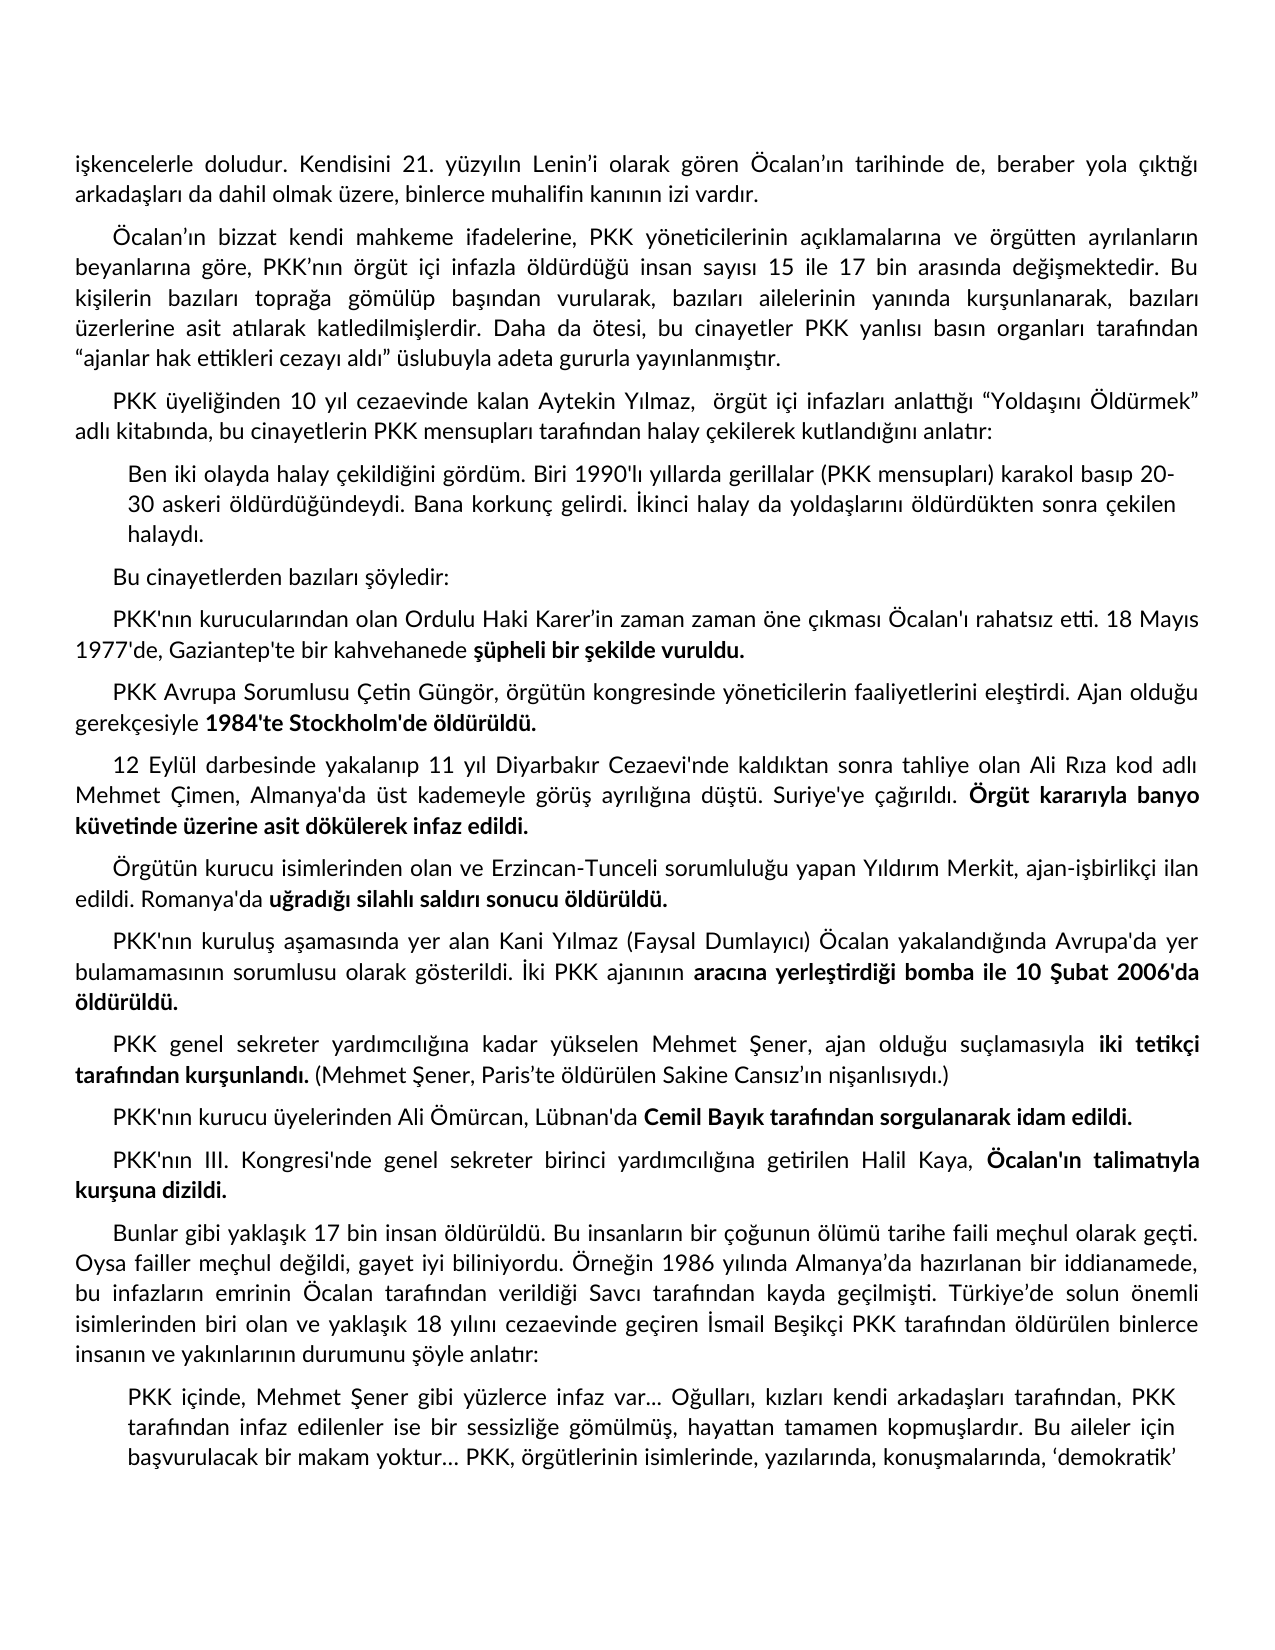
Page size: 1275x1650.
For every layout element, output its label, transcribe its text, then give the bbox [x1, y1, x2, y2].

text PKK üyeliğinden 10 yıl cezaevinde kalan Aytekin Yılmaz, örgüt içi infazları anlattığı “Yoldaşını Öldürmek” adlı kitabında, bu cinayetlerin PKK mensupları tarafından halay çekilerek kutlandığını anlatır: [75, 386, 1200, 444]
text 12 Eylül darbesinde yakalanıp 11 yıl Diyarbakır Cezaevi'nde kaldıktan sonra tahliye olan Ali Rıza kod adlı Mehmet Çimen, Almanya'da üst kademeyle görüş ayrılığına düştü. Suriye'ye çağırıldı. Örgüt kararıyla banyo küvetinde üzerine asit dökülerek infaz edildi. [75, 751, 1200, 839]
text Ben iki olayda halay çekildiğini gördüm. Biri 1990'lı yıllarda gerillalar (PKK mensupları) karakol basıp 20-30 askeri öldürdüğündeydi. Bana korkunç gelirdi. İkinci halay da yoldaşlarını öldürdükten sonra çekilen halaydı. [127, 459, 1177, 547]
text Bunlar gibi yaklaşık 17 bin insan öldürüldü. Bu insanların bir çoğunun ölümü tarihe faili meçhul olarak geçti. Oysa failler meçhul değildi, gayet iyi biliniyordu. Örneğin 1986 yılında Almanya’da hazırlanan bir iddianamede, bu infazların emrinin Öcalan tarafından verildiği Savcı tarafından kayda geçilmişti. Türkiye’de solun önemli isimlerinden biri olan ve yaklaşık 18 yılını cezaevinde geçiren İsmail Beşikçi PKK tarafından öldürülen binlerce insanın ve yakınlarının durumunu şöyle anlatır: [75, 1219, 1200, 1367]
text PKK'nın kurucularından olan Ordulu Haki Karer’in zaman zaman öne çıkması Öcalan'ı rahatsız etti. 18 Mayıs 1977'de, Gaziantep'te bir kahvehanede şüpheli bir şekilde vuruldu. [75, 605, 1200, 663]
text PKK içinde, Mehmet Şener gibi yüzlerce infaz var... Oğulları, kızları kendi arkadaşları tarafından, PKK tarafından infaz edilenler ise bir sessizliğe gömülmüş, hayattan tamamen kopmuşlardır. Bu aileler için başvurulacak bir makam yoktur… PKK, örgütlerinin isimlerinde, yazılarında, konuşmalarında, ‘demokratik’ [127, 1382, 1177, 1470]
text PKK'nın kurucu üyelerinden Ali Ömürcan, Lübnan'da Cemil Bayık tarafından sorgulanarak idam edildi. [75, 1103, 1200, 1131]
text Öcalan’ın bizzat kendi mahkeme ifadelerine, PKK yöneticilerinin açıklamalarına ve örgütten ayrılanların beyanlarına göre, PKK’nın örgüt içi infazla öldürdüğü insan sayısı 15 ile 17 bin arasında değişmektedir. Bu kişilerin bazıları toprağa gömülüp başından vurularak, bazıları ailelerinin yanında kurşunlanarak, bazıları üzerlerine asit atılarak katledilmişlerdir. Daha da ötesi, bu cinayetler PKK yanlısı basın organları tarafından “ajanlar hak ettikleri cezayı aldı” üslubuyla adeta gururla yayınlanmıştır. [75, 223, 1200, 371]
text PKK'nın kuruluş aşamasında yer alan Kani Yılmaz (Faysal Dumlayıcı) Öcalan yakalandığında Avrupa'da yer bulamamasının sorumlusu olarak gösterildi. İki PKK ajanının aracına yerleştirdiği bomba ile 10 Şubat 2006'da öldürüldü. [75, 927, 1200, 1015]
text işkencelerle doludur. Kendisini 21. yüzyılın Lenin’i olarak gören Öcalan’ın tarihinde de, beraber yola çıktığı arkadaşları da dahil olmak üzere, binlerce muhalifin kanının izi vardır. [75, 150, 1200, 208]
text Örgütün kurucu isimlerinden olan ve Erzincan-Tunceli sorumluluğu yapan Yıldırım Merkit, ajan-işbirlikçi ilan edildi. Romanya'da uğradığı silahlı saldırı sonucu öldürüldü. [75, 854, 1200, 912]
text PKK genel sekreter yardımcılığına kadar yükselen Mehmet Şener, ajan olduğu suçlamasıyla iki tetikçi tarafından kurşunlandı. (Mehmet Şener, Paris’te öldürülen Sakine Cansız’ın nişanlısıydı.) [75, 1030, 1200, 1088]
text Bu cinayetlerden bazıları şöyledir: [75, 562, 1200, 590]
text PKK'nın III. Kongresi'nde genel sekreter birinci yardımcılığına getirilen Halil Kaya, Öcalan'ın talimatıyla kurşuna dizildi. [75, 1146, 1200, 1203]
text PKK Avrupa Sorumlusu Çetin Güngör, örgütün kongresinde yöneticilerin faaliyetlerini eleştirdi. Ajan olduğu gerekçesiyle 1984'te Stockholm'de öldürüldü. [75, 678, 1200, 736]
